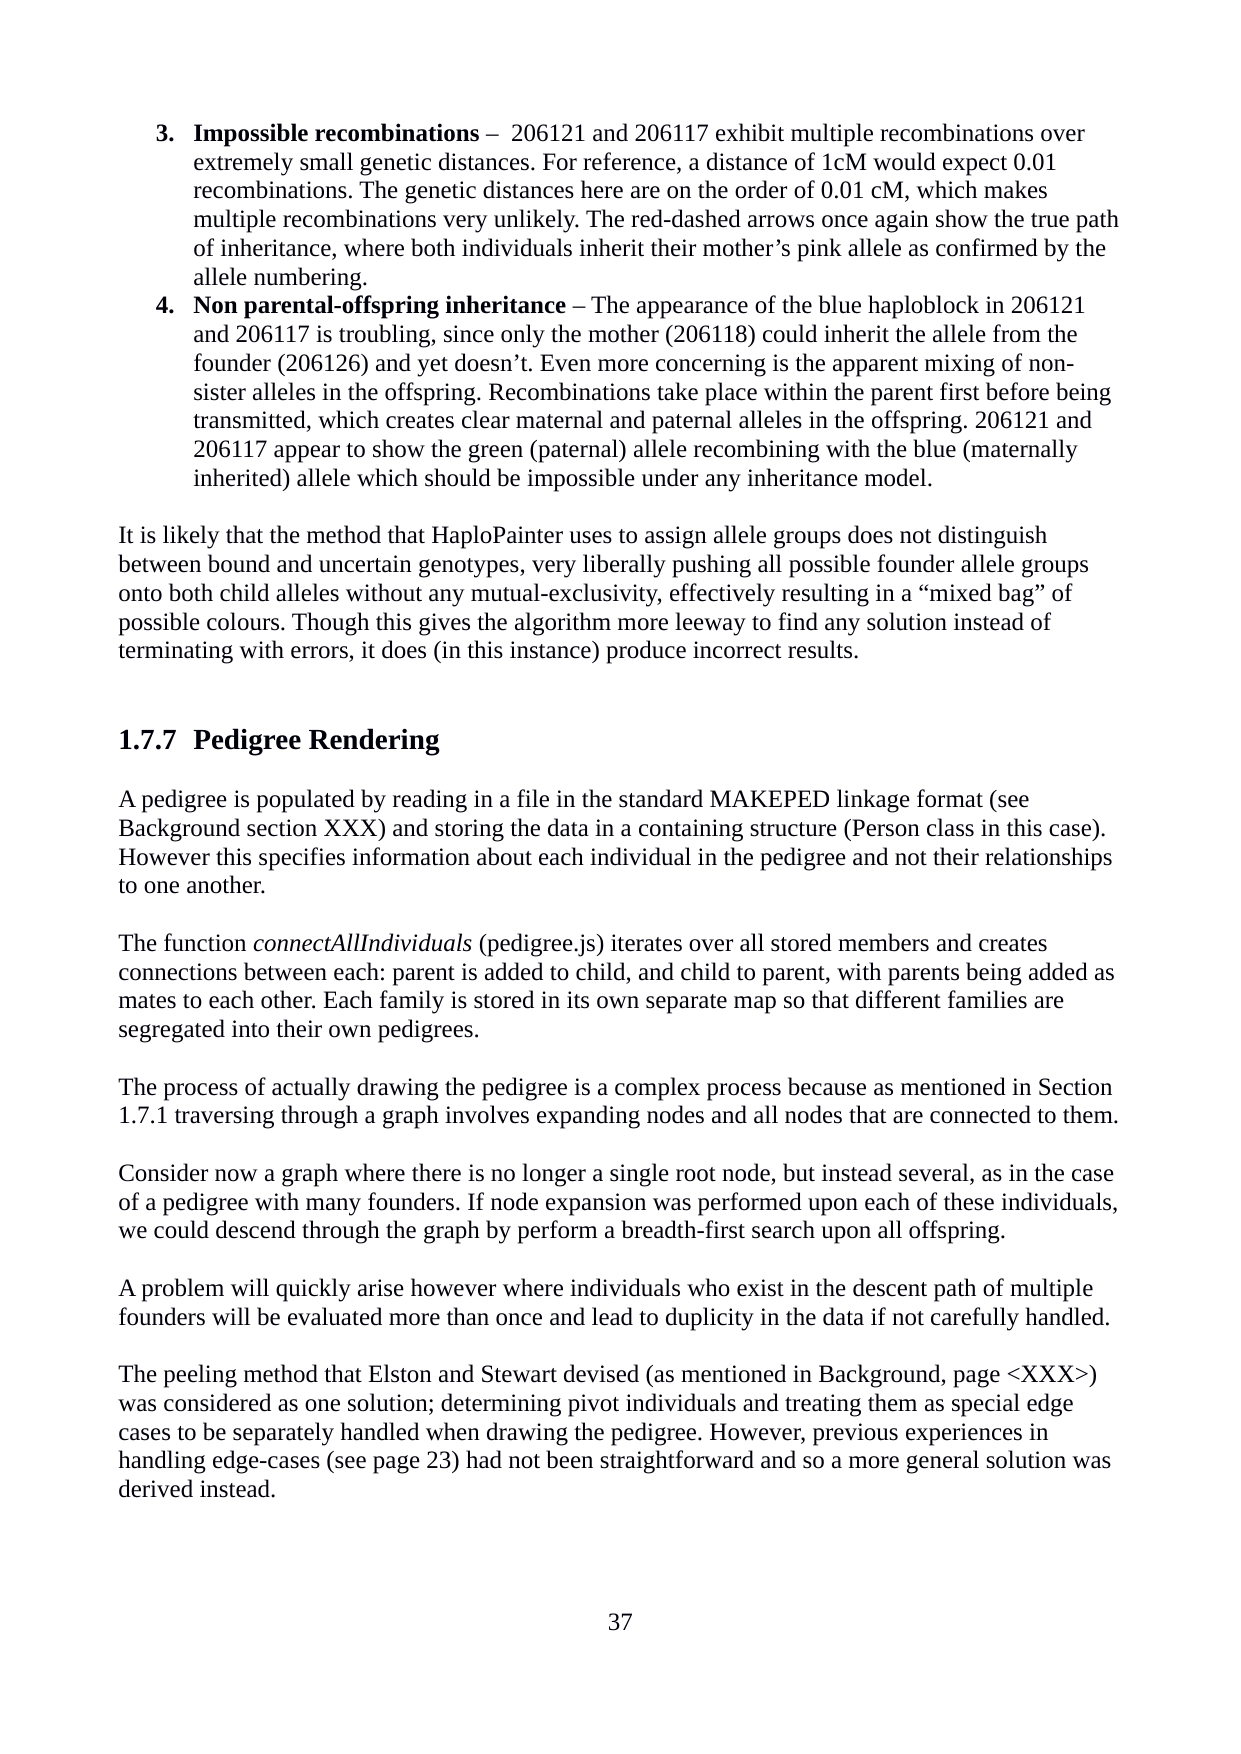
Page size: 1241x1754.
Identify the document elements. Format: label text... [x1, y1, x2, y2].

text It is likely that the method that HaploPainter uses to assign allele groups does not distinguish between bound and uncertain genotypes, very liberally pushing all possible founder allele groups onto both child alleles without any mutual-exclusivity, effectively resulting in a “mixed bag” of possible colours. Though this gives the algorithm more leeway to find any solution instead of terminating with errors, it does (in this instance) produce incorrect results. [118, 521, 1122, 664]
text The process of actually drawing the pedigree is a complex process because as mentioned in Section 1.7.1 traversing through a graph involves expanding nodes and all nodes that are connected to them. [118, 1072, 1122, 1129]
text A pedigree is populated by reading in a file in the standard MAKEPED linkage format (see Background section XXX) and storing the data in a containing structure (Person class in this case). However this specifies information about each individual in the pedigree and not their relationships to one another. [118, 784, 1122, 899]
text The peeling method that Elston and Stewart devised (as mentioned in Background, page <XXX>) was considered as one solution; determining pivot individuals and treating them as special edge cases to be separately handled when drawing the pedigree. However, previous experiences in handling edge-cases (see page 27) had not been straightforward and so a more general solution was derived instead. [118, 1359, 1122, 1503]
subtitle Pedigree Rendering [118, 722, 1122, 755]
text The function connectAllIndividuals (pedigree.js) iterates over all stored members and creates connections between each: parent is added to child, and child to parent, with parents being added as mates to each other. Each family is stored in its own separate map so that different families are segregated into their own pedigrees. [118, 928, 1122, 1043]
text A problem will quickly arise however where individuals who exist in the descent path of multiple founders will be evaluated more than once and lead to duplicity in the data if not carefully handled. [118, 1273, 1122, 1330]
text Consider now a graph where there is no longer a single root node, but instead several, as in the case of a pedigree with many founders. If node expansion was performed upon each of these individuals, we could descend through the graph by perform a breadth-first search upon all offspring. [118, 1158, 1122, 1244]
list Impossible recombinations – 206121 and 206117 exhibit multiple recombinations over extremely small genetic distances. For reference, a distance of 1cM would expect 0.01 recombinations. The genetic distances here are on the order of 0.01 cM, which makes multiple recombinations very unlikely. The red-dashed arrows once again show the true path of inheritance, where both individuals inherit their mother’s pink allele as confirmed by the allele numbering. [156, 118, 1122, 291]
list Non parental-offspring inheritance – The appearance of the blue haploblock in 206121 and 206117 is troubling, since only the mother (206118) could inherit the allele from the founder (206126) and yet doesn’t. Even more concerning is the apparent mixing of non-sister alleles in the offspring. Recombinations take place within the parent first before being transmitted, which creates clear maternal and paternal alleles in the offspring. 206121 and 206117 appear to show the green (paternal) allele recombining with the blue (maternally inherited) allele which should be impossible under any inheritance model. [156, 291, 1122, 492]
